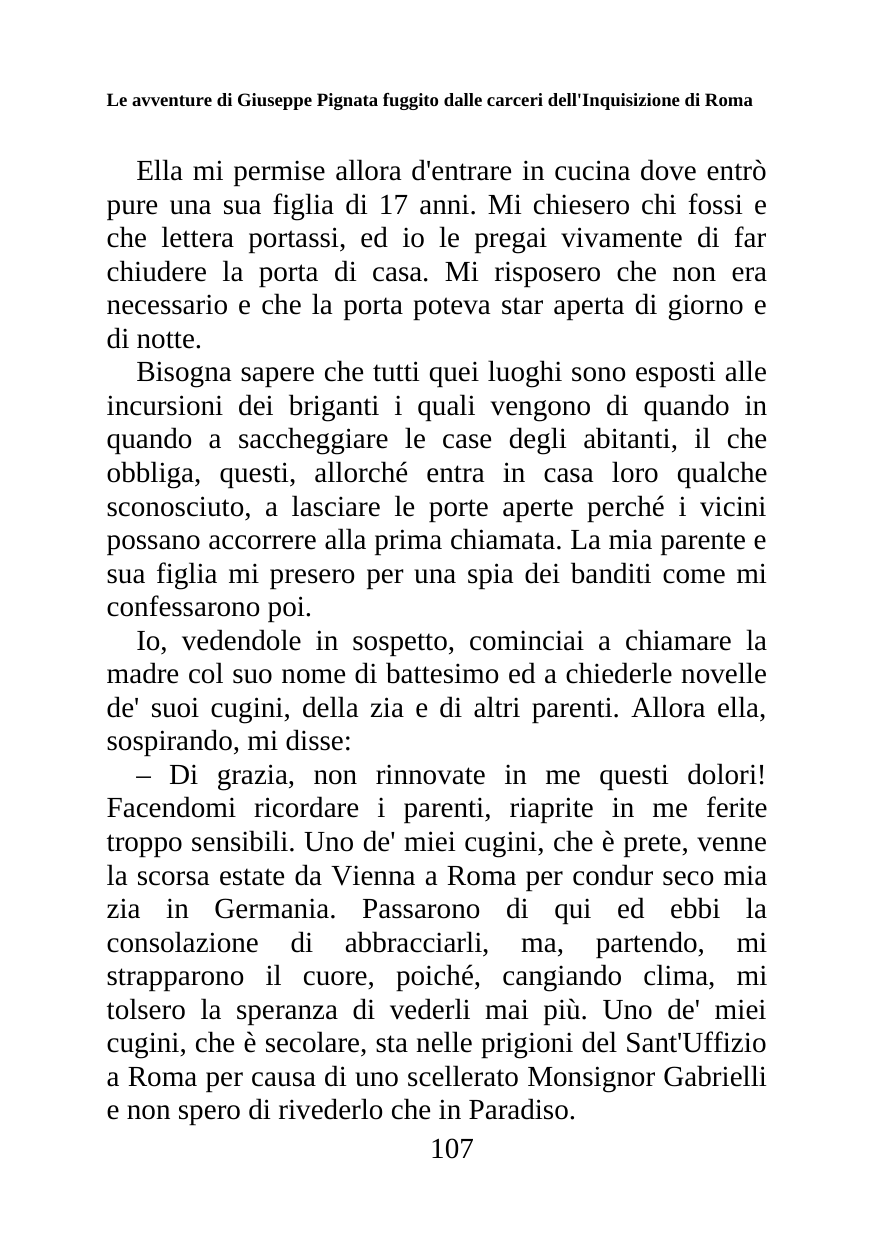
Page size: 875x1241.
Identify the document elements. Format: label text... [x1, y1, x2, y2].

text – Di grazia, non rinnovate in me questi dolori! Facendomi ricordare i parenti, riaprite in me ferite troppo sensibili. Uno de' miei cugini, che è prete, venne la scorsa estate da Vienna a Roma per condur seco mia zia in Germania. Passarono di qui ed ebbi la consolazione di abbracciarli, ma, partendo, mi strapparono il cuore, poiché, cangiando clima, mi tolsero la speranza di vederli mai più. Uno de' miei cugini, che è secolare, sta nelle prigioni del Sant'Uffizio a Roma per causa di uno scellerato Monsignor Gabrielli e non spero di rivederlo che in Paradiso. [106, 757, 768, 1126]
text Io, vedendole in sospetto, cominciai a chiamare la madre col suo nome di battesimo ed a chiederle novelle de' suoi cugini, della zia e di altri parenti. Allora ella, sospirando, mi disse: [106, 623, 768, 757]
text Bisogna sapere che tutti quei luoghi sono esposti alle incursioni dei briganti i quali vengono di quando in quando a saccheggiare le case degli abitanti, il che obbliga, questi, allorché entra in casa loro qualche sconosciuto, a lasciare le porte aperte perché i vicini possano accorrere alla prima chiamata. La mia parente e sua figlia mi presero per una spia dei banditi come mi confessarono poi. [106, 354, 768, 623]
text Ella mi permise allora d'entrare in cucina dove entrò pure una sua figlia di 17 anni. Mi chiesero chi fossi e che lettera portassi, ed io le pregai vivamente di far chiudere la porta di casa. Mi risposero che non era necessario e che la porta poteva star aperta di giorno e di notte. [106, 153, 768, 354]
